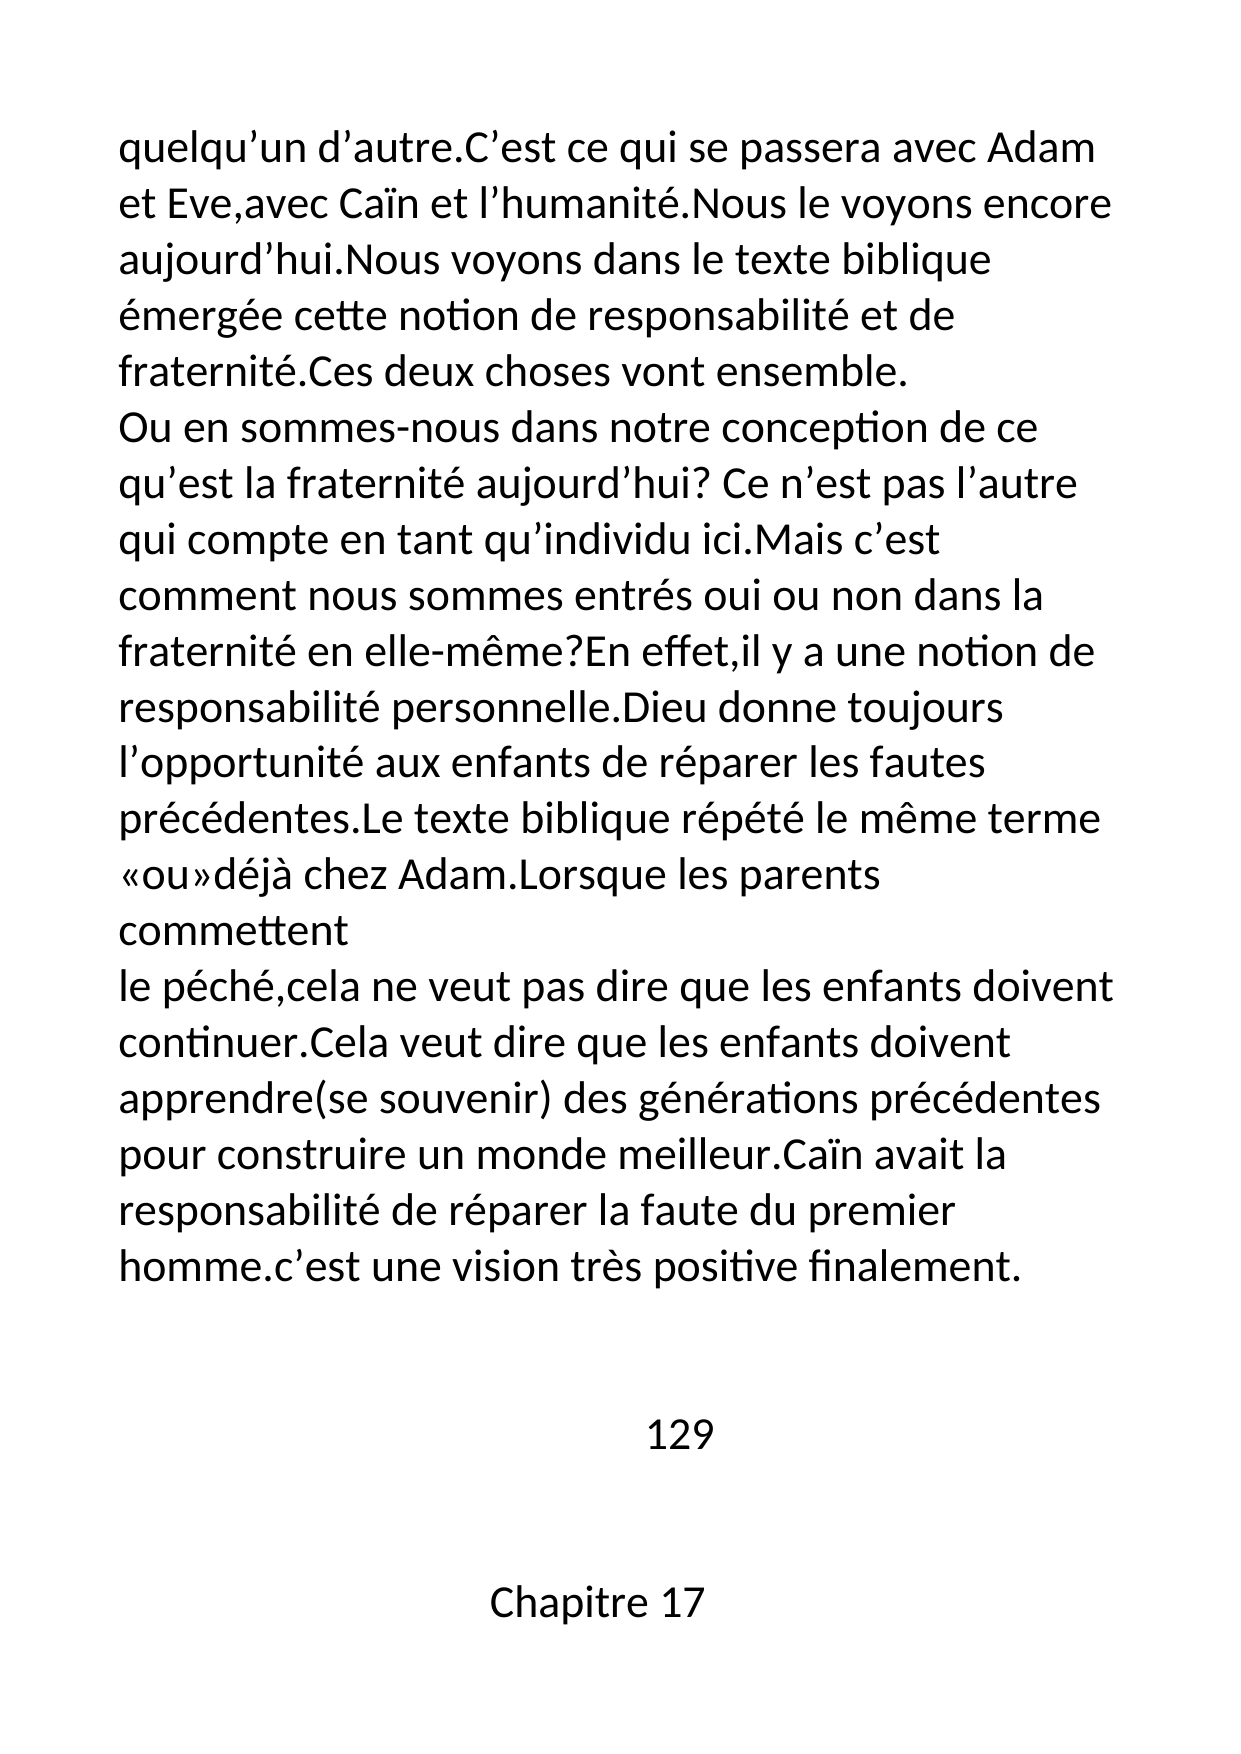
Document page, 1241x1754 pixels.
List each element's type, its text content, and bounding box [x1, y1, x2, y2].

text quelqu’un d’autre.C’est ce qui se passera avec Adam et Eve,avec Caïn et l’humanité.Nous le voyons encore aujourd’hui.Nous voyons dans le texte biblique émergée cette notion de responsabilité et de fraternité.Ces deux choses vont ensemble. [118, 118, 1122, 398]
text Chapitre 17 [118, 1572, 1122, 1628]
text Ou en sommes-nous dans notre conception de ce qu’est la fraternité aujourd’hui? Ce n’est pas l’autre qui compte en tant qu’individu ici.Mais c’est comment nous sommes entrés oui ou non dans la fraternité en elle-même?En effet,il y a une notion de responsabilité personnelle.Dieu donne toujours l’opportunité aux enfants de réparer les fautes précédentes.Le texte biblique répété le même terme «ou»déjà chez Adam.Lorsque les parents commettent [118, 398, 1122, 957]
text 129 [118, 1405, 1122, 1461]
text le péché,cela ne veut pas dire que les enfants doivent continuer.Cela veut dire que les enfants doivent apprendre(se souvenir) des générations précédentes pour construire un monde meilleur.Caïn avait la responsabilité de réparer la faute du premier homme.c’est une vision très positive finalement. [118, 957, 1122, 1293]
